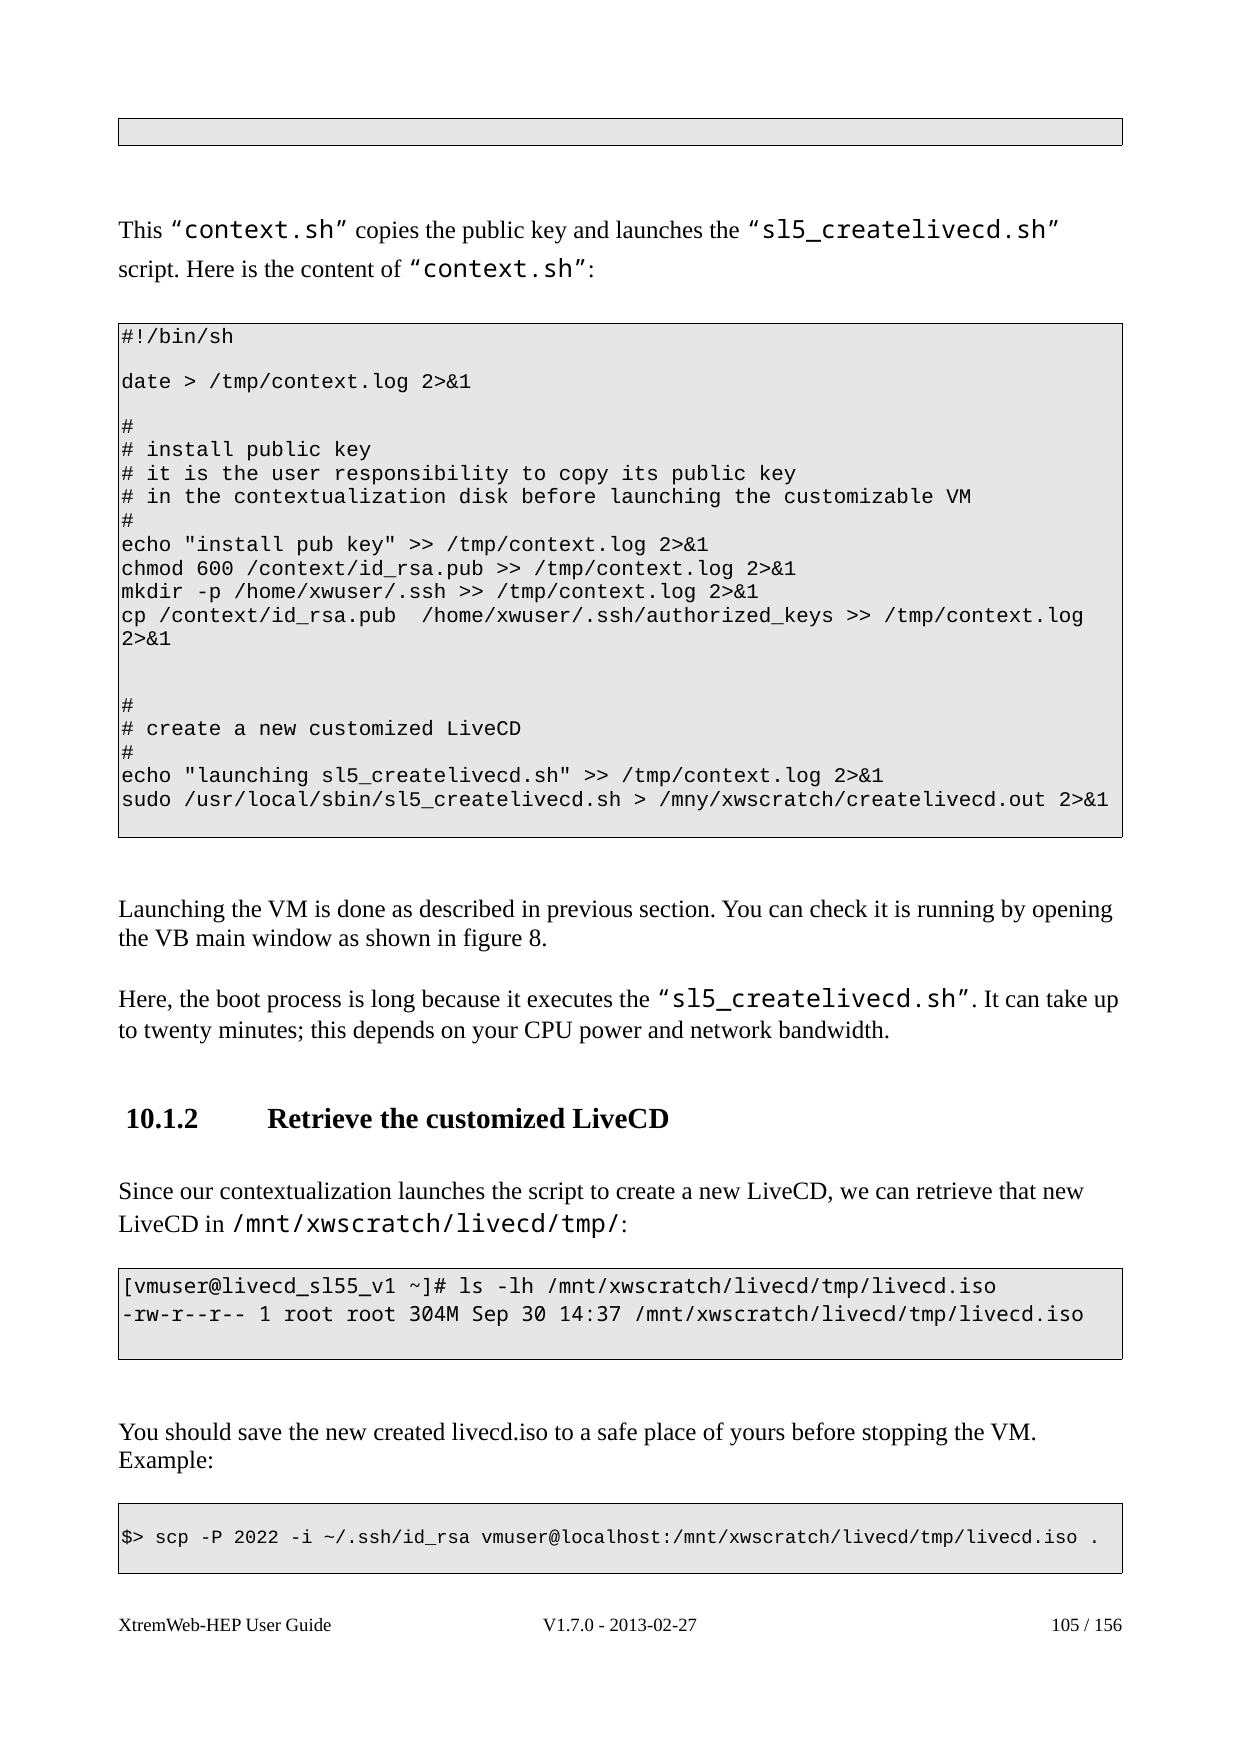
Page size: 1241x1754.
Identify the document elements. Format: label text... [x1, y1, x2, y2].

text # [119, 507, 1122, 531]
text mkdir -p /home/xwuser/.ssh >> /tmp/context.log 2>&1 [119, 578, 1122, 602]
text # [119, 739, 1122, 762]
text echo "install pub key" >> /tmp/context.log 2>&1 [119, 531, 1122, 554]
text Example: [118, 1446, 1122, 1474]
text # in the contextualization disk before launching the customizable VM [119, 483, 1122, 507]
text # [119, 413, 1122, 436]
text cp /context/id_rsa.pub /home/xwuser/.ssh/authorized_keys >> /tmp/context.log 2>&1 [119, 602, 1122, 649]
subtitle Retrieve the customized LiveCD [118, 1102, 1122, 1135]
text date > /tmp/context.log 2>&1 [119, 368, 1122, 391]
text [vmuser@livecd_sl55_v1 ~]# ls -lh /mnt/xwscratch/livecd/tmp/livecd.iso [119, 1269, 1122, 1296]
text -rw-r--r-- 1 root root 304M Sep 30 14:37 /mnt/xwscratch/livecd/tmp/livecd.iso [119, 1296, 1122, 1325]
text You should save the new created livecd.iso to a safe place of yours before stopping the VM. [118, 1417, 1122, 1446]
text # [119, 692, 1122, 715]
text #!/bin/sh [119, 324, 1122, 346]
text sudo /usr/local/sbin/sl5_createlivecd.sh > /mny/xwscratch/createlivecd.out 2>&1 [119, 786, 1122, 810]
text # it is the user responsibility to copy its public key [119, 460, 1122, 483]
text This “context.sh” copies the public key and launches the “sl5_createlivecd.sh” script. Here is the content of “context.sh”: [118, 211, 1122, 285]
text chmod 600 /context/id_rsa.pub >> /tmp/context.log 2>&1 [119, 554, 1122, 578]
text echo "launching sl5_createlivecd.sh" >> /tmp/context.log 2>&1 [119, 762, 1122, 786]
text $> scp -P 2022 -i ~/.ssh/id_rsa vmuser@localhost:/mnt/xwscratch/livecd/tmp/livecd.iso . [119, 1524, 1122, 1546]
text Launching the VM is done as described in previous section. You can check it is running by opening the VB main window as shown in figure 8. [118, 894, 1122, 952]
text Here, the boot process is long because it executes the “sl5_createlivecd.sh”. It can take up to twenty minutes; this depends on your CPU power and network bandwidth. [118, 981, 1122, 1044]
text # create a new customized LiveCD [119, 715, 1122, 739]
text # install public key [119, 436, 1122, 460]
text Since our contextualization launches the script to create a new LiveCD, we can retrieve that new LiveCD in /mnt/xwscratch/livecd/tmp/: [118, 1176, 1122, 1239]
